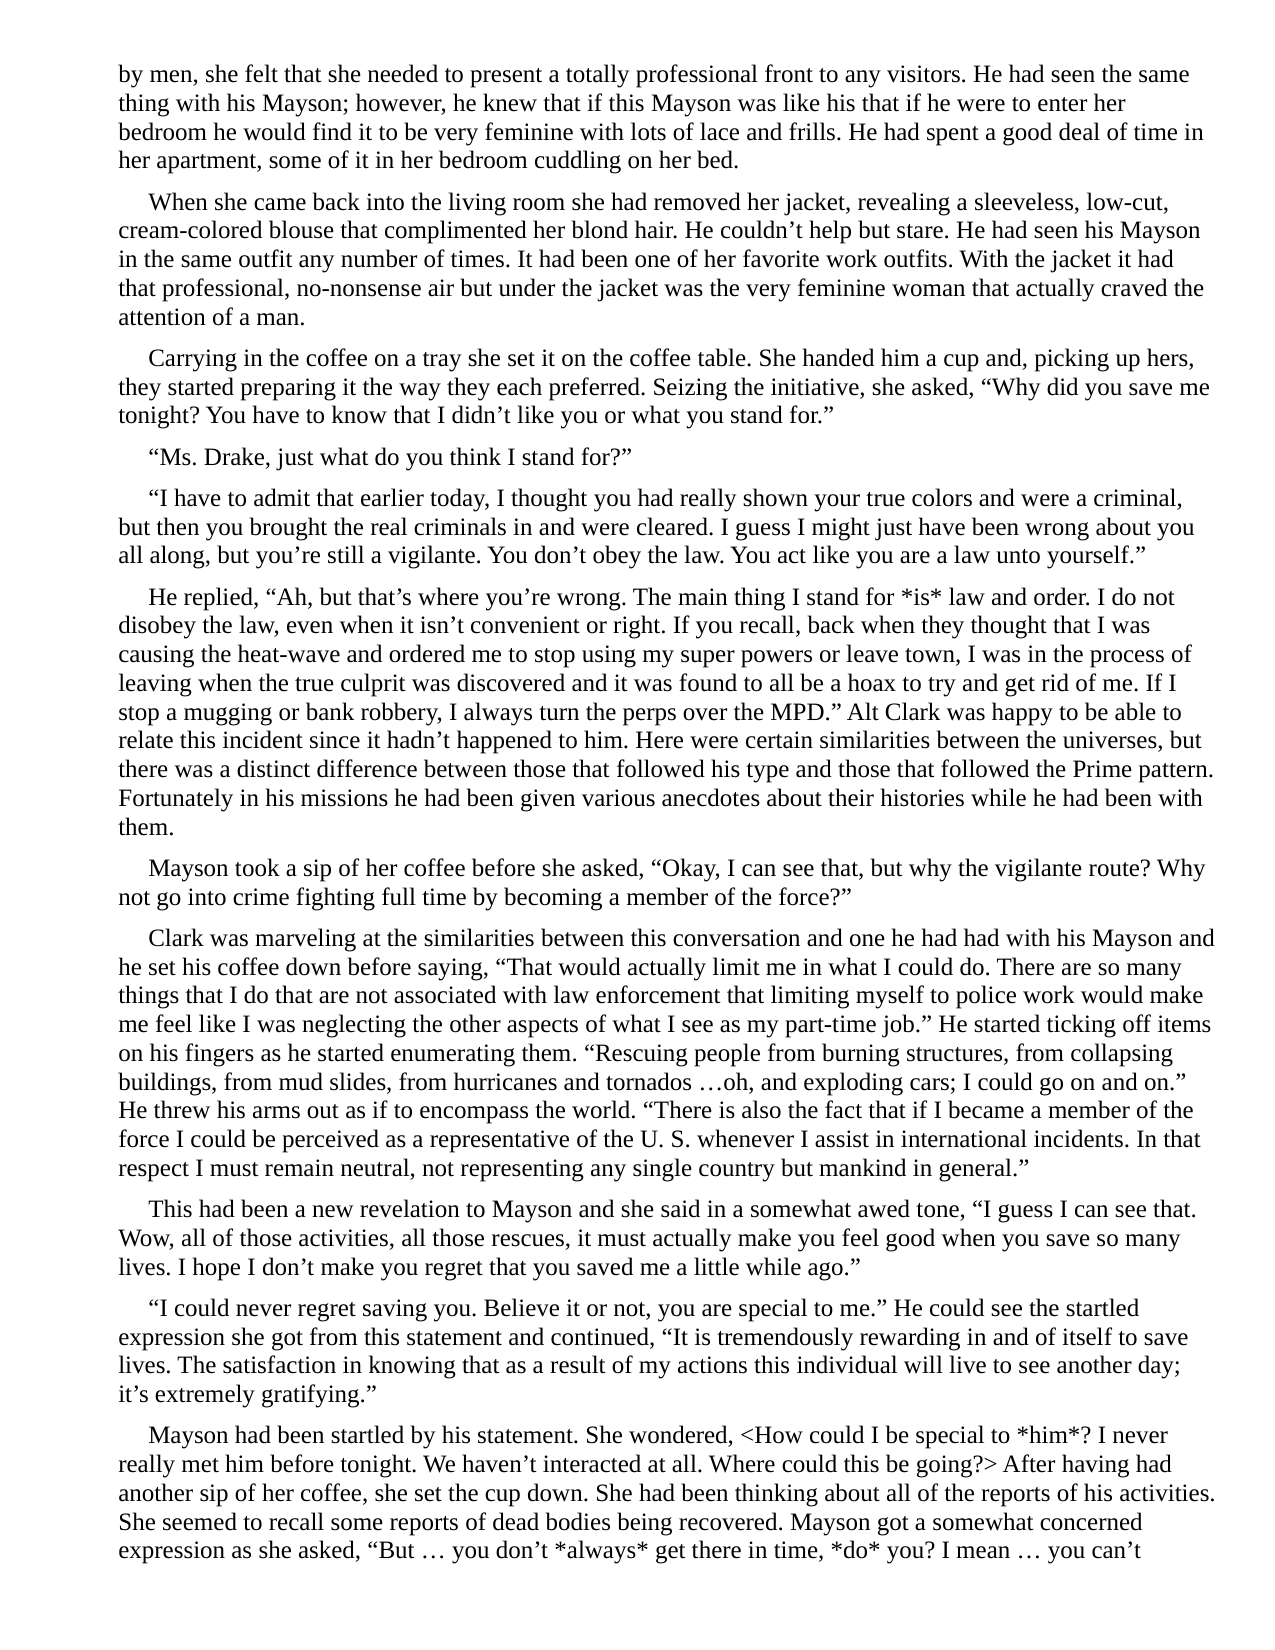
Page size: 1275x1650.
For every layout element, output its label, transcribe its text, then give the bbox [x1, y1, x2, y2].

text Carrying in the coffee on a tray she set it on the coffee table. She handed him a cup and, picking up hers, they started preparing it the way they each preferred. Seizing the initiative, she asked, “Why did you save me tonight? You have to know that I didn’t like you or what you stand for.” [118, 343, 1216, 429]
text He replied, “Ah, but that’s where you’re wrong. The main thing I stand for *is* law and order. I do not disobey the law, even when it isn’t convenient or right. If you recall, back when they thought that I was causing the heat-wave and ordered me to stop using my super powers or leave town, I was in the process of leaving when the true culprit was discovered and it was found to all be a hoax to try and get rid of me. If I stop a mugging or bank robbery, I always turn the perps over the MPD.” Alt Clark was happy to be able to relate this incident since it hadn’t happened to him. Here were certain similarities between the universes, but there was a distinct difference between those that followed his type and those that followed the Prime pattern. Fortunately in his missions he had been given various anecdotes about their histories while he had been with them. [118, 582, 1216, 840]
text When she came back into the living room she had removed her jacket, revealing a sleeveless, low-cut, cream-colored blouse that complimented her blond hair. He couldn’t help but stare. He had seen his Mayson in the same outfit any number of times. It had been one of her favorite work outfits. With the jacket it had that professional, no-nonsense air but under the jacket was the very feminine woman that actually craved the attention of a man. [118, 187, 1216, 330]
text Clark was marveling at the similarities between this conversation and one he had had with his Mayson and he set his coffee down before saying, “That would actually limit me in what I could do. There are so many things that I do that are not associated with law enforcement that limiting myself to police work would make me feel like I was neglecting the other aspects of what I see as my part-time job.” He started ticking off items on his fingers as he started enumerating them. “Rescuing people from burning structures, from collapsing buildings, from mud slides, from hurricanes and tornados …oh, and exploding cars; I could go on and on.” He threw his arms out as if to encompass the world. “There is also the fact that if I became a member of the force I could be perceived as a representative of the U. S. whenever I assist in international incidents. In that respect I must remain neutral, not representing any single country but mankind in general.” [118, 923, 1216, 1182]
text Mayson had been startled by his statement. She wondered, <How could I be special to *him*? I never really met him before tonight. We haven’t interacted at all. Where could this be going?> After having had another sip of her coffee, she set the cup down. She had been thinking about all of the reports of his activities. She seemed to recall some reports of dead bodies being recovered. Mayson got a somewhat concerned expression as she asked, “But … you don’t *always* get there in time, *do* you? I mean … you can’t [118, 1420, 1216, 1564]
text Mayson took a sip of her coffee before she asked, “Okay, I can see that, but why the vigilante route? Why not go into crime fighting full time by becoming a member of the force?” [118, 853, 1216, 910]
text “Ms. Drake, just what do you think I stand for?” [118, 442, 1216, 470]
text “I could never regret saving you. Believe it or not, you are special to me.” He could see the startled expression she got from this statement and continued, “It is tremendously rewarding in and of itself to save lives. The satisfaction in knowing that as a result of my actions this individual will live to see another day; it’s extremely gratifying.” [118, 1293, 1216, 1408]
text This had been a new revelation to Mayson and she said in a somewhat awed tone, “I guess I can see that. Wow, all of those activities, all those rescues, it must actually make you feel good when you save so many lives. I hope I don’t make you regret that you saved me a little while ago.” [118, 1194, 1216, 1280]
text “I have to admit that earlier today, I thought you had really shown your true colors and were a criminal, but then you brought the real criminals in and were cleared. I guess I might just have been wrong about you all along, but you’re still a vigilante. You don’t obey the law. You act like you are a law unto yourself.” [118, 483, 1216, 569]
text by men, she felt that she needed to present a totally professional front to any visitors. He had seen the same thing with his Mayson; however, he knew that if this Mayson was like his that if he were to enter her bedroom he would find it to be very feminine with lots of lace and frills. He had spent a good deal of time in her apartment, some of it in her bedroom cuddling on her bed. [118, 59, 1216, 174]
